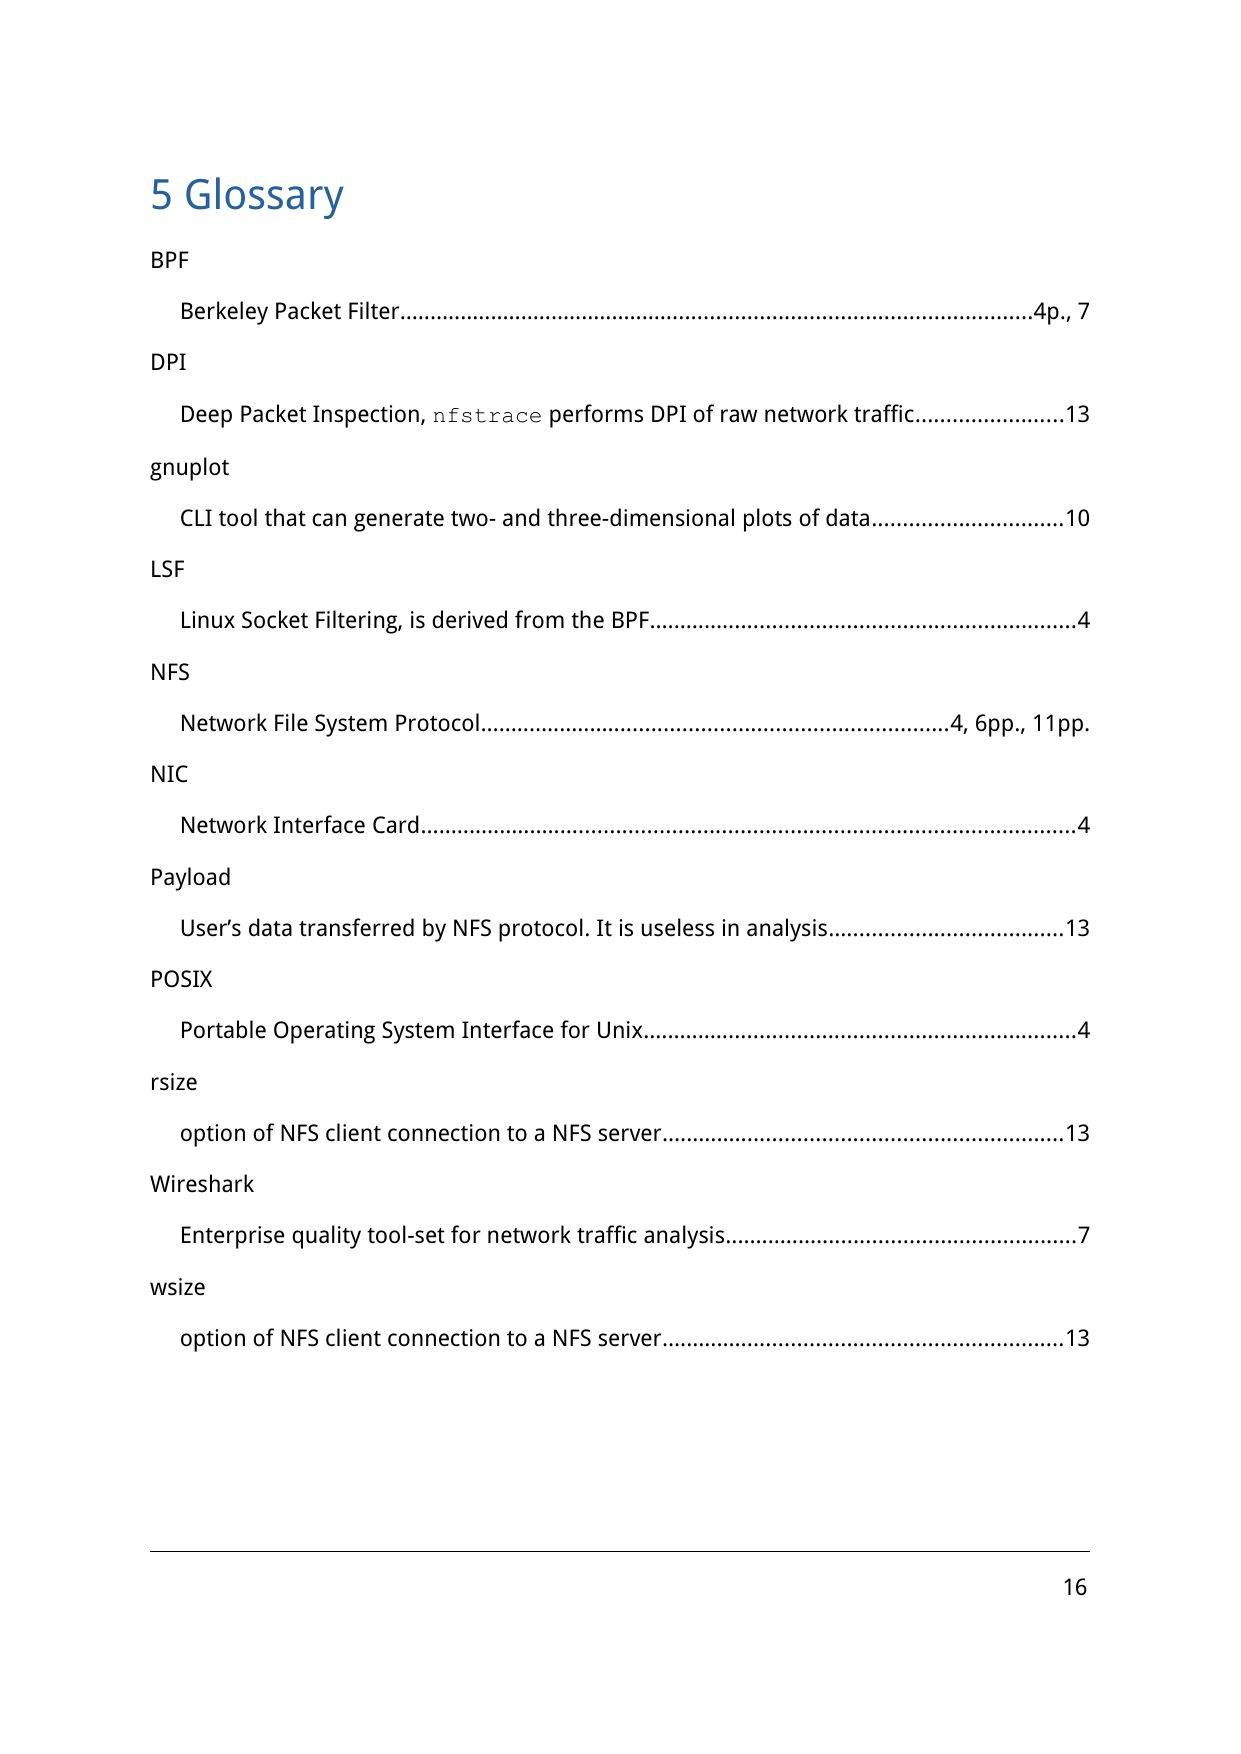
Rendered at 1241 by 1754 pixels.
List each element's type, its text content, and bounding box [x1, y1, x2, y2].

text NIC [150, 761, 1090, 788]
text NFS [150, 659, 1090, 685]
subtitle Glossary [150, 171, 1090, 219]
text CLI tool that can generate two- and three-dimensional plots of data 10 [179, 505, 1090, 532]
text Wireshark [150, 1171, 1090, 1198]
text User’s data transferred by NFS protocol. It is useless in analysis 13 [179, 915, 1090, 942]
text Portable Operating System Interface for Unix 4 [179, 1017, 1090, 1044]
text BPF [150, 247, 1090, 274]
text Payload [150, 864, 1090, 890]
text LSF [150, 556, 1090, 583]
text Network Interface Card 4 [179, 812, 1090, 839]
text rsize [150, 1069, 1090, 1095]
text gnuplot [150, 454, 1090, 480]
text Enterprise quality tool-set for network traffic analysis 7 [179, 1222, 1090, 1249]
text Network File System Protocol 4, 6pp., 11pp. [179, 710, 1090, 737]
text option of NFS client connection to a NFS server 13 [179, 1325, 1090, 1352]
text Deep Packet Inspection, nfstrace performs DPI of raw network traffic 13 [179, 401, 1090, 429]
text Linux Socket Filtering, is derived from the BPF 4 [179, 607, 1090, 634]
text wsize [150, 1274, 1090, 1300]
text DPI [150, 349, 1090, 376]
text option of NFS client connection to a NFS server 13 [179, 1120, 1090, 1147]
text POSIX [150, 966, 1090, 993]
text Berkeley Packet Filter 4p., 7 [179, 298, 1090, 325]
